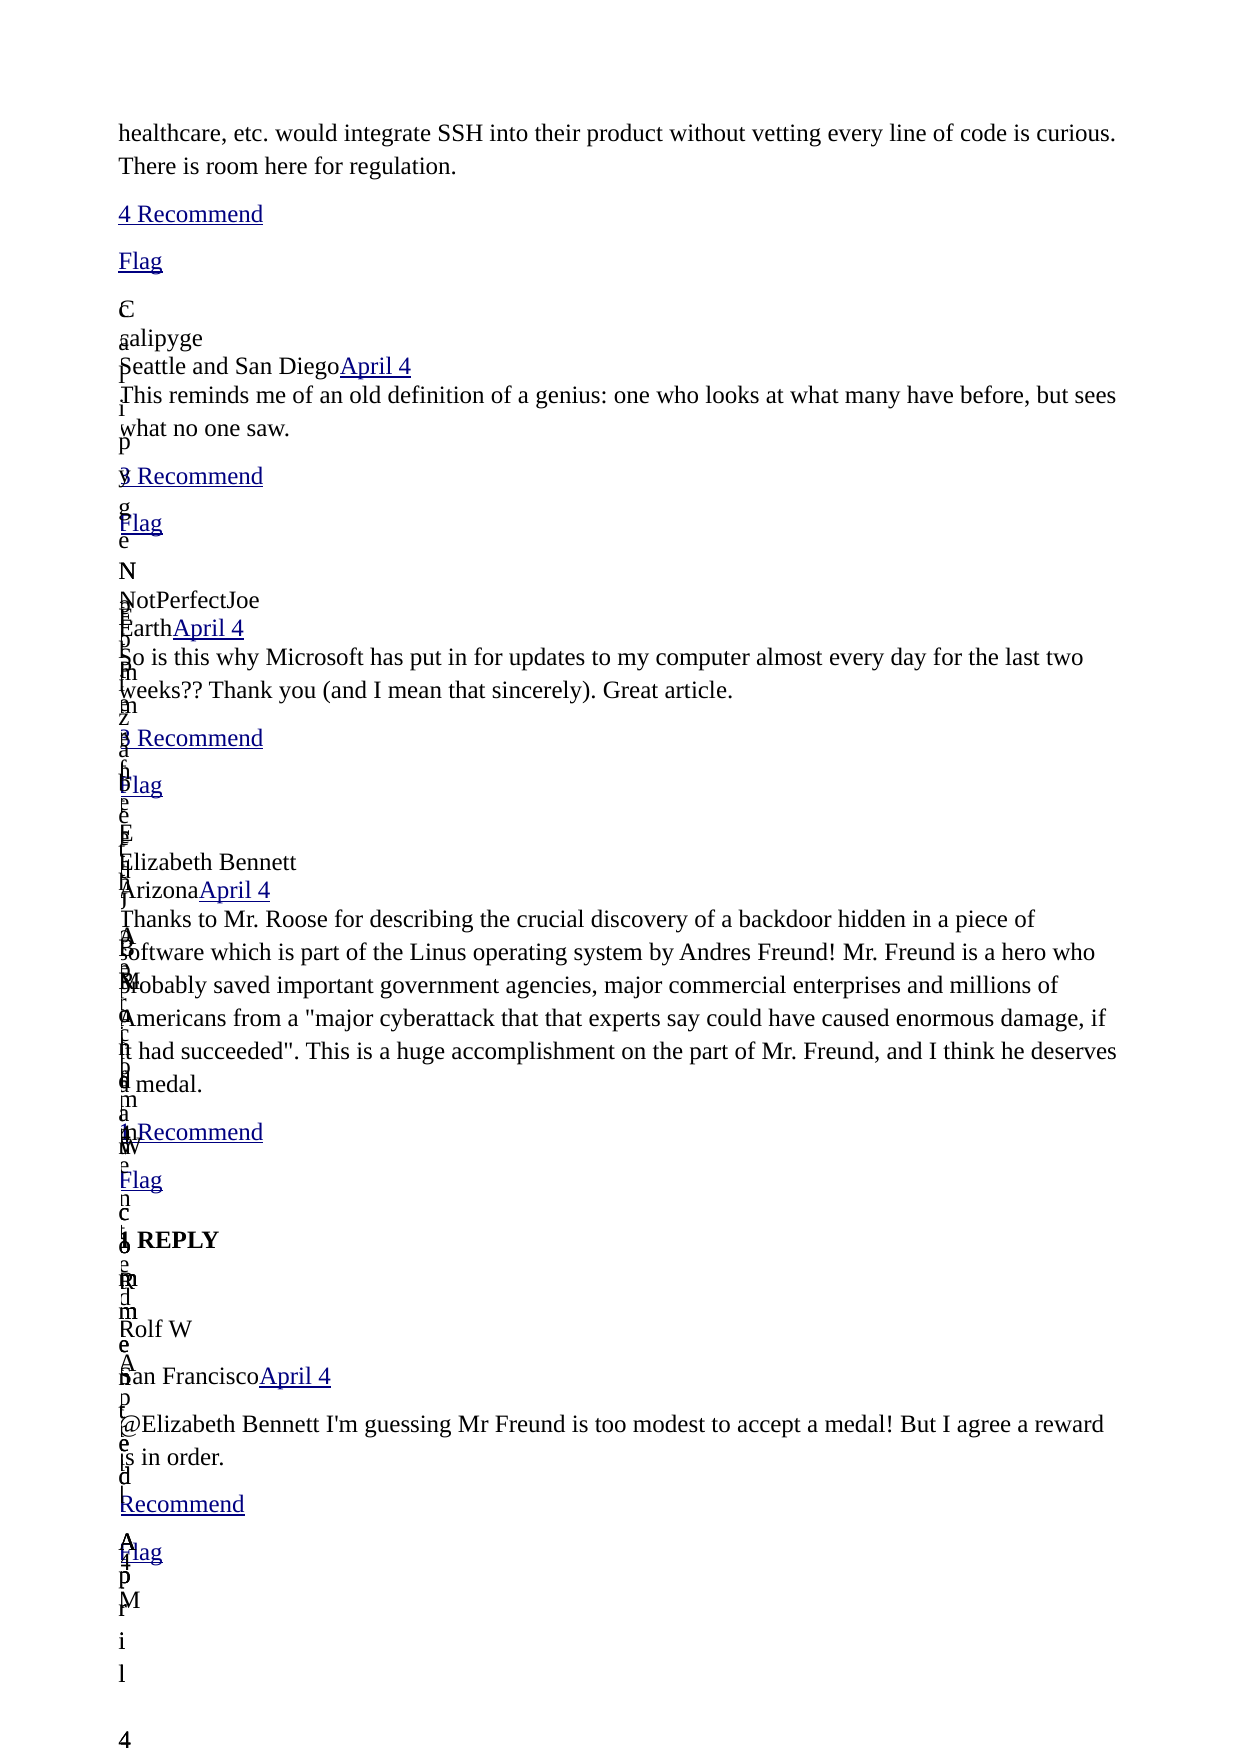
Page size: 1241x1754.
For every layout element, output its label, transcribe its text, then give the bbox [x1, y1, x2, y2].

text M [121, 1585, 1122, 1613]
text Flag [123, 1537, 1122, 1566]
text Thanks to Mr. Roose for describing the crucial discovery of a backdoor hidden in a piece of software which is part of the Linus operating system by Andres Freund! Mr. Freund is a hero who probably saved important government agencies, major commercial enterprises and millions of Americans from a "major cyberattack that that experts say could have caused enormous damage, if it had succeeded". This is a huge accomplishment on the part of Mr. Freund, and I think he deserves a medal. [121, 904, 1122, 1098]
text 1 Recommend [121, 1117, 1122, 1146]
text This reminds me of an old definition of a genius: one who looks at what many have before, but sees what no one saw. [121, 380, 1122, 442]
text 4 Recommend [118, 199, 1122, 227]
text E [121, 818, 1122, 847]
text N [121, 556, 1122, 585]
text Flag [121, 508, 1122, 537]
text Flag [121, 771, 1122, 799]
text R [121, 1266, 1122, 1295]
text 3 Recommend [121, 461, 1122, 489]
text Flag [118, 246, 1122, 275]
text C [121, 294, 1122, 323]
text Rolf W [121, 1314, 1122, 1342]
text healthcare, etc. would integrate SSH into their product without vetting every line of code is curious. There is room here for regulation. [118, 118, 1122, 180]
text 3 Recommend [121, 723, 1122, 752]
text EarthApril 4 [123, 613, 1122, 642]
text San FranciscoApril 4 [121, 1361, 1122, 1390]
text Flag [121, 1165, 1122, 1193]
text So is this why Microsoft has put in for updates to my computer almost every day for the last two weeks?? Thank you (and I mean that sincerely). Great article. [121, 642, 1122, 704]
text Elizabeth Bennett [122, 847, 1122, 876]
text calipyge [121, 323, 1122, 351]
text Seattle and San DiegoApril 4 [121, 351, 1122, 380]
text Recommend [121, 1489, 1122, 1518]
subtitle 1 REPLY [122, 1225, 1122, 1253]
text ArizonaApril 4 [123, 876, 1122, 904]
text NotPerfectJoe [121, 585, 1122, 613]
text @Elizabeth Bennett I'm guessing Mr Freund is too modest to accept a medal! But I agree a reward is in order. [121, 1409, 1122, 1471]
